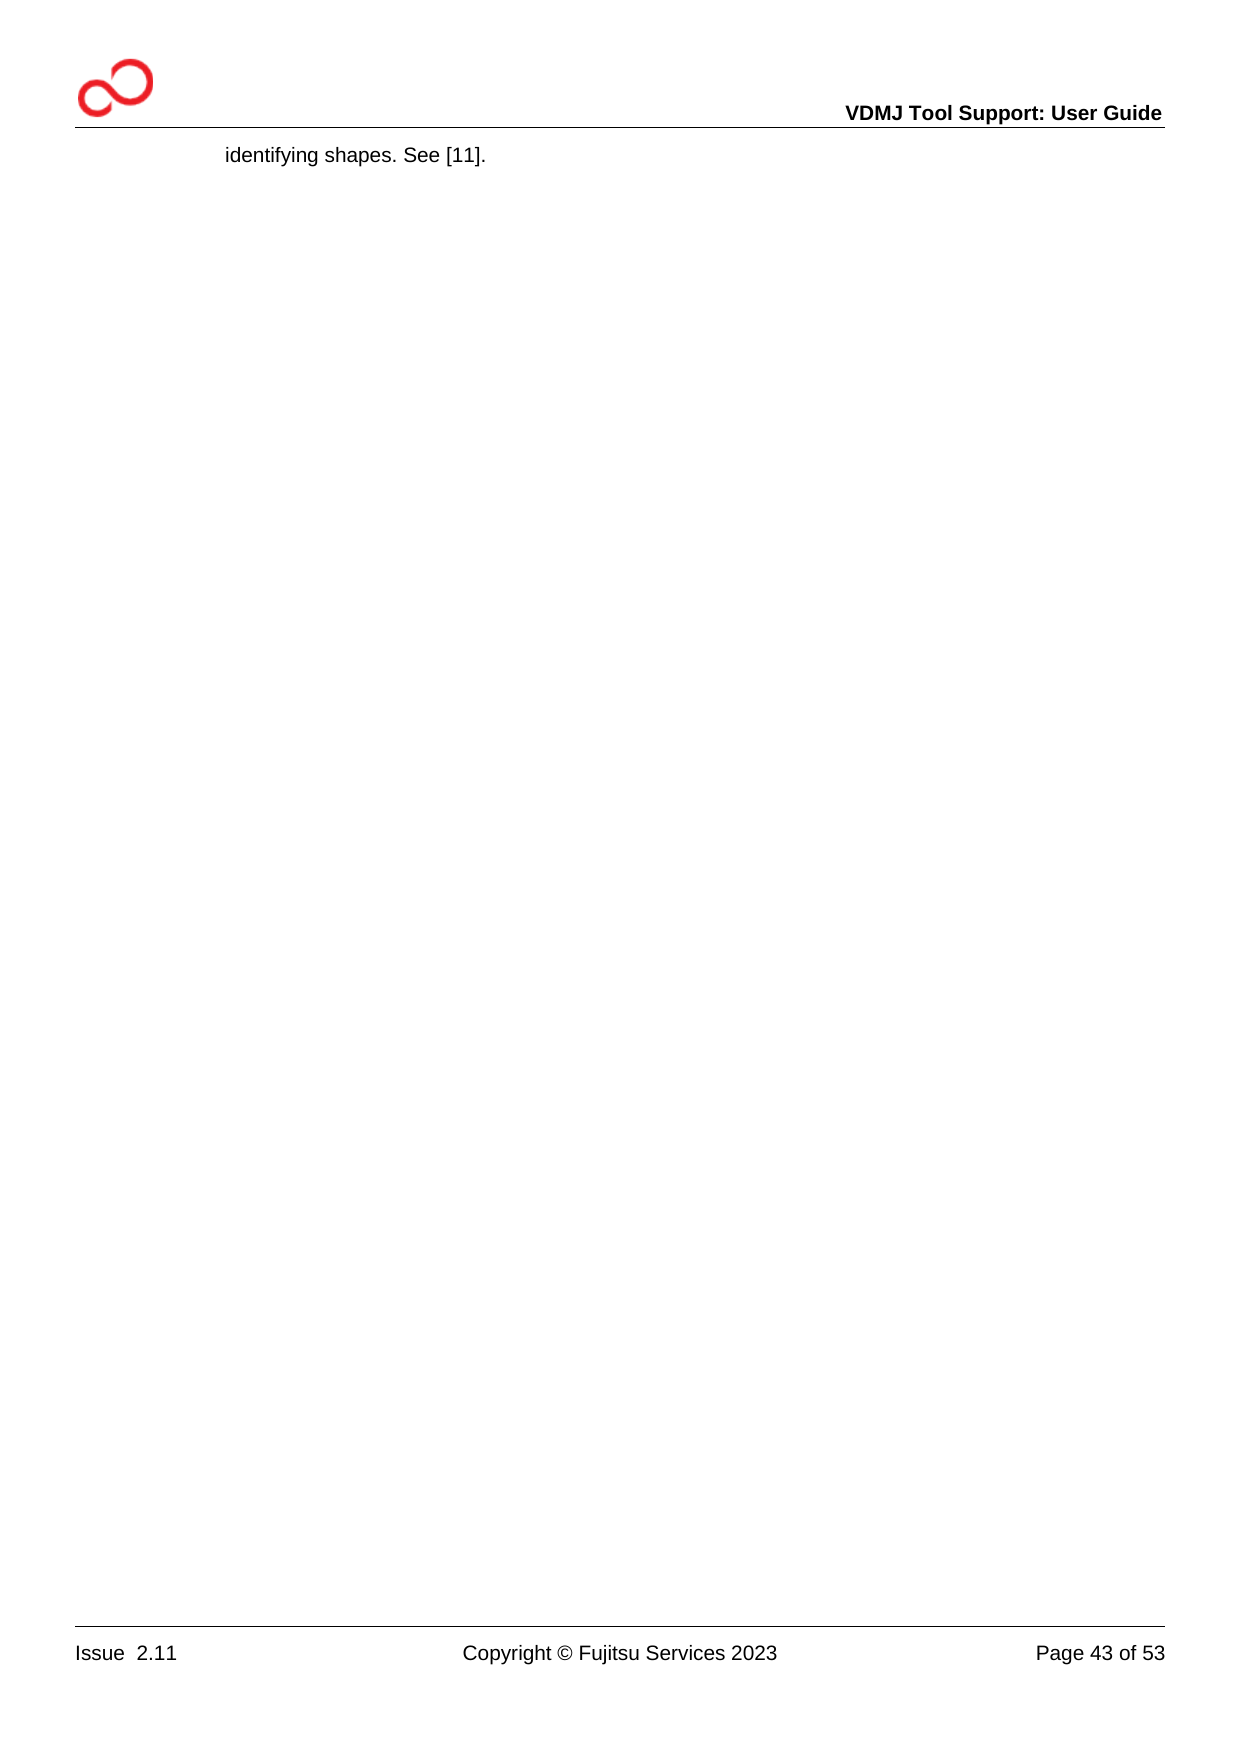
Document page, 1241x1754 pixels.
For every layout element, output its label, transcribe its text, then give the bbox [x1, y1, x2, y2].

picture [78, 52, 153, 127]
text identifying shapes. See [11]. [225, 143, 1165, 167]
